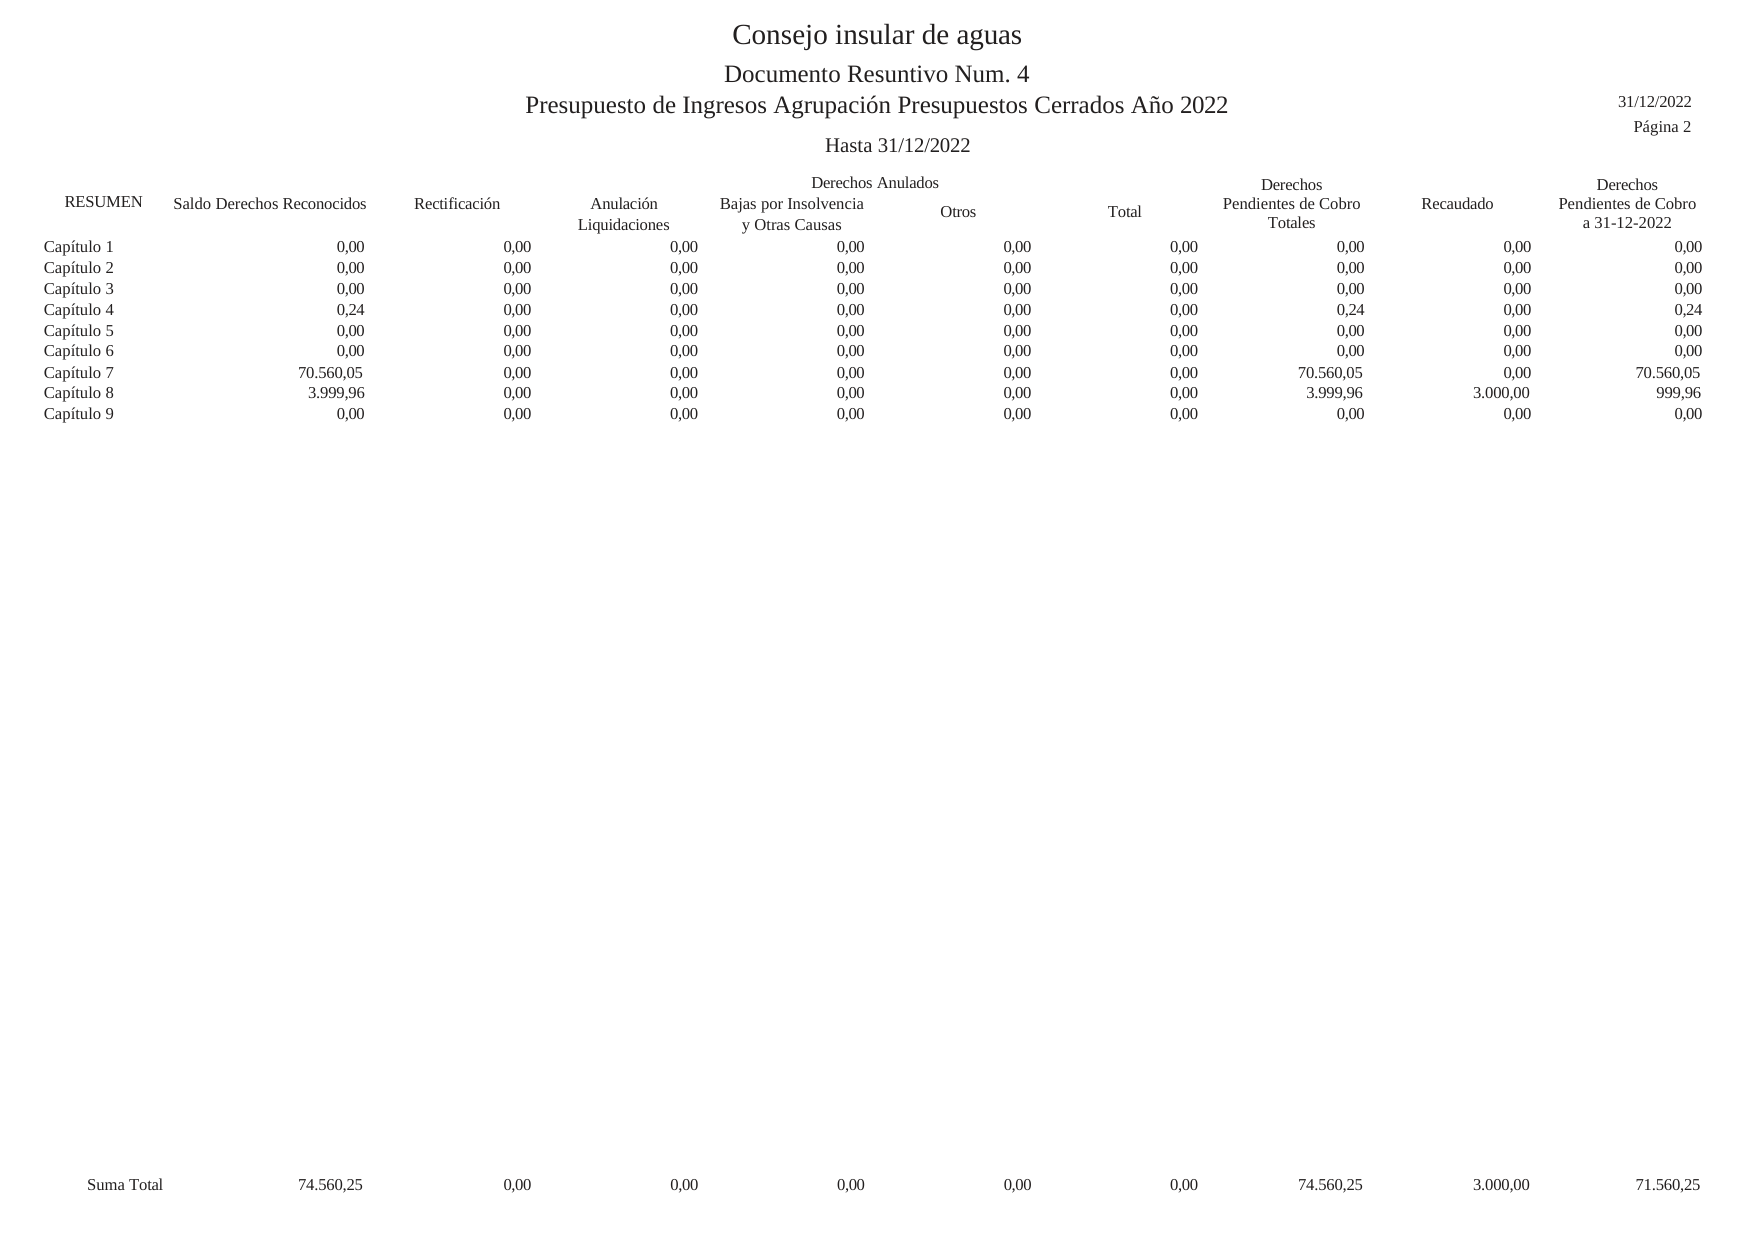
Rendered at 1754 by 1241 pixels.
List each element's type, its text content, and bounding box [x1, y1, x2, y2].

text 0,00 [708, 364, 865, 382]
text 0,00 [1208, 281, 1365, 298]
text 0,00 [875, 1175, 1032, 1194]
text 0,00 [375, 383, 531, 402]
text 0,00 [708, 323, 865, 340]
text 0,00 [1208, 323, 1365, 340]
text 0,00 [167, 406, 365, 423]
text 31/12/2022 [1614, 91, 1692, 111]
text 3.999,96 [1306, 383, 1375, 402]
text Capítulo 2 [44, 258, 167, 277]
text 0,00 [542, 323, 698, 340]
text 0,00 [542, 342, 698, 361]
text 3.999,96 [167, 383, 365, 402]
text 0,00 [875, 300, 1032, 319]
text 0,00 [1042, 383, 1198, 402]
text Capítulo 6 [44, 342, 167, 361]
text Anulación Liquidaciones [578, 194, 708, 233]
text 0,00 [1042, 1175, 1198, 1194]
text 0,00 [1208, 237, 1365, 256]
text Presupuesto de Ingresos Agrupación Presupuestos Cerrados Año 2022 [524, 90, 1230, 119]
text 0,24 [167, 300, 365, 319]
text 0,00 [708, 237, 865, 256]
text 0,00 [1042, 258, 1198, 277]
text 0,00 [1042, 300, 1198, 319]
text 0,00 [1375, 281, 1532, 298]
text 0,00 [708, 300, 865, 319]
text 0,00 [875, 406, 1032, 423]
text 0,00 [1542, 342, 1702, 361]
text 0,24 [1542, 300, 1702, 319]
text 0,00 [1375, 364, 1532, 382]
text 0,00 [542, 406, 698, 423]
text 0,00 [875, 342, 1032, 361]
text 70.560,05 [1298, 364, 1375, 382]
text Capítulo 1 [44, 237, 167, 256]
text Recaudado [1421, 193, 1542, 213]
text 0,00 [1208, 406, 1365, 423]
text 0,00 [167, 258, 365, 277]
text 0,00 [375, 364, 531, 382]
text 0,00 [875, 364, 1032, 382]
text 0,00 [542, 300, 698, 319]
text 0,00 [542, 383, 698, 402]
text 0,00 [375, 237, 531, 256]
text 0,00 [542, 1175, 698, 1194]
text Saldo Derechos Reconocidos [173, 193, 375, 213]
text Página 2 [1614, 116, 1692, 136]
text Otros [875, 202, 1042, 221]
text 0,00 [1042, 237, 1198, 256]
text 0,00 [875, 383, 1032, 402]
text 0,00 [1375, 237, 1532, 256]
text Documento Resuntivo Num. 4 [524, 59, 1230, 88]
text 0,24 [1208, 300, 1365, 319]
text 71.560,25 [1635, 1175, 1715, 1194]
text Suma Total [87, 1175, 167, 1194]
text 0,00 [1542, 406, 1702, 423]
text 0,00 [1042, 281, 1198, 298]
text Capítulo 5 [44, 323, 167, 340]
text 0,00 [1542, 281, 1702, 298]
text 0,00 [167, 237, 365, 256]
text 0,00 [375, 406, 531, 423]
text Capítulo 4 [44, 300, 167, 319]
text 0,00 [167, 323, 365, 340]
text Capítulo 8 [44, 383, 167, 402]
text 0,00 [708, 406, 865, 423]
text 0,00 [708, 258, 865, 277]
text Derechos Pendientes de Cobro a 31-12-2022 [1558, 175, 1696, 232]
text 70.560,05 [1635, 364, 1715, 382]
text 0,00 [1542, 237, 1702, 256]
text 0,00 [167, 342, 365, 361]
text 0,00 [375, 342, 531, 361]
text 0,00 [708, 281, 865, 298]
text 999,96 [1656, 383, 1715, 402]
text 0,00 [1375, 323, 1532, 340]
text 70.560,05 [298, 364, 375, 382]
text 0,00 [1208, 342, 1365, 361]
text 0,00 [542, 258, 698, 277]
text 0,00 [1042, 364, 1198, 382]
text 0,00 [1542, 323, 1702, 340]
text Capítulo 3 [44, 281, 167, 298]
text Derechos Pendientes de Cobro Totales [1222, 175, 1361, 232]
text 0,00 [375, 323, 531, 340]
text 0,00 [875, 323, 1032, 340]
text 0,00 [708, 342, 865, 361]
text 0,00 [375, 300, 531, 319]
text 0,00 [875, 281, 1032, 298]
text 0,00 [1042, 406, 1198, 423]
text RESUMEN [64, 191, 167, 211]
text 0,00 [542, 364, 698, 382]
text Bajas por Insolvencia y Otras Causas [719, 194, 868, 233]
text 0,00 [708, 383, 865, 402]
text 0,00 [375, 1175, 532, 1194]
text 0,00 [1042, 342, 1198, 361]
text 0,00 [708, 1175, 865, 1194]
text Hasta 31/12/2022 [566, 133, 1230, 157]
text 74.560,25 [298, 1175, 375, 1194]
text Total [1042, 202, 1208, 221]
text Rectificación [414, 193, 542, 213]
text 0,00 [375, 281, 531, 298]
text 0,00 [875, 258, 1032, 277]
text 74.560,25 [1298, 1175, 1375, 1194]
text 3.000,00 [1473, 1175, 1542, 1194]
text 0,00 [167, 281, 365, 298]
text Capítulo 9 [44, 406, 167, 423]
text 0,00 [542, 237, 698, 256]
text 0,00 [542, 281, 698, 298]
text 0,00 [875, 237, 1032, 256]
text 0,00 [1042, 323, 1198, 340]
text 0,00 [1542, 258, 1702, 277]
text 3.000,00 [1473, 383, 1542, 402]
text 0,00 [375, 258, 531, 277]
text Consejo insular de aguas [524, 17, 1230, 50]
text 0,00 [1375, 300, 1532, 319]
text 0,00 [1375, 342, 1532, 361]
text 0,00 [1208, 258, 1365, 277]
text 0,00 [1375, 258, 1532, 277]
text Capítulo 7 [44, 364, 167, 382]
text 0,00 [1375, 406, 1532, 423]
text Derechos Anulados [542, 173, 1208, 192]
